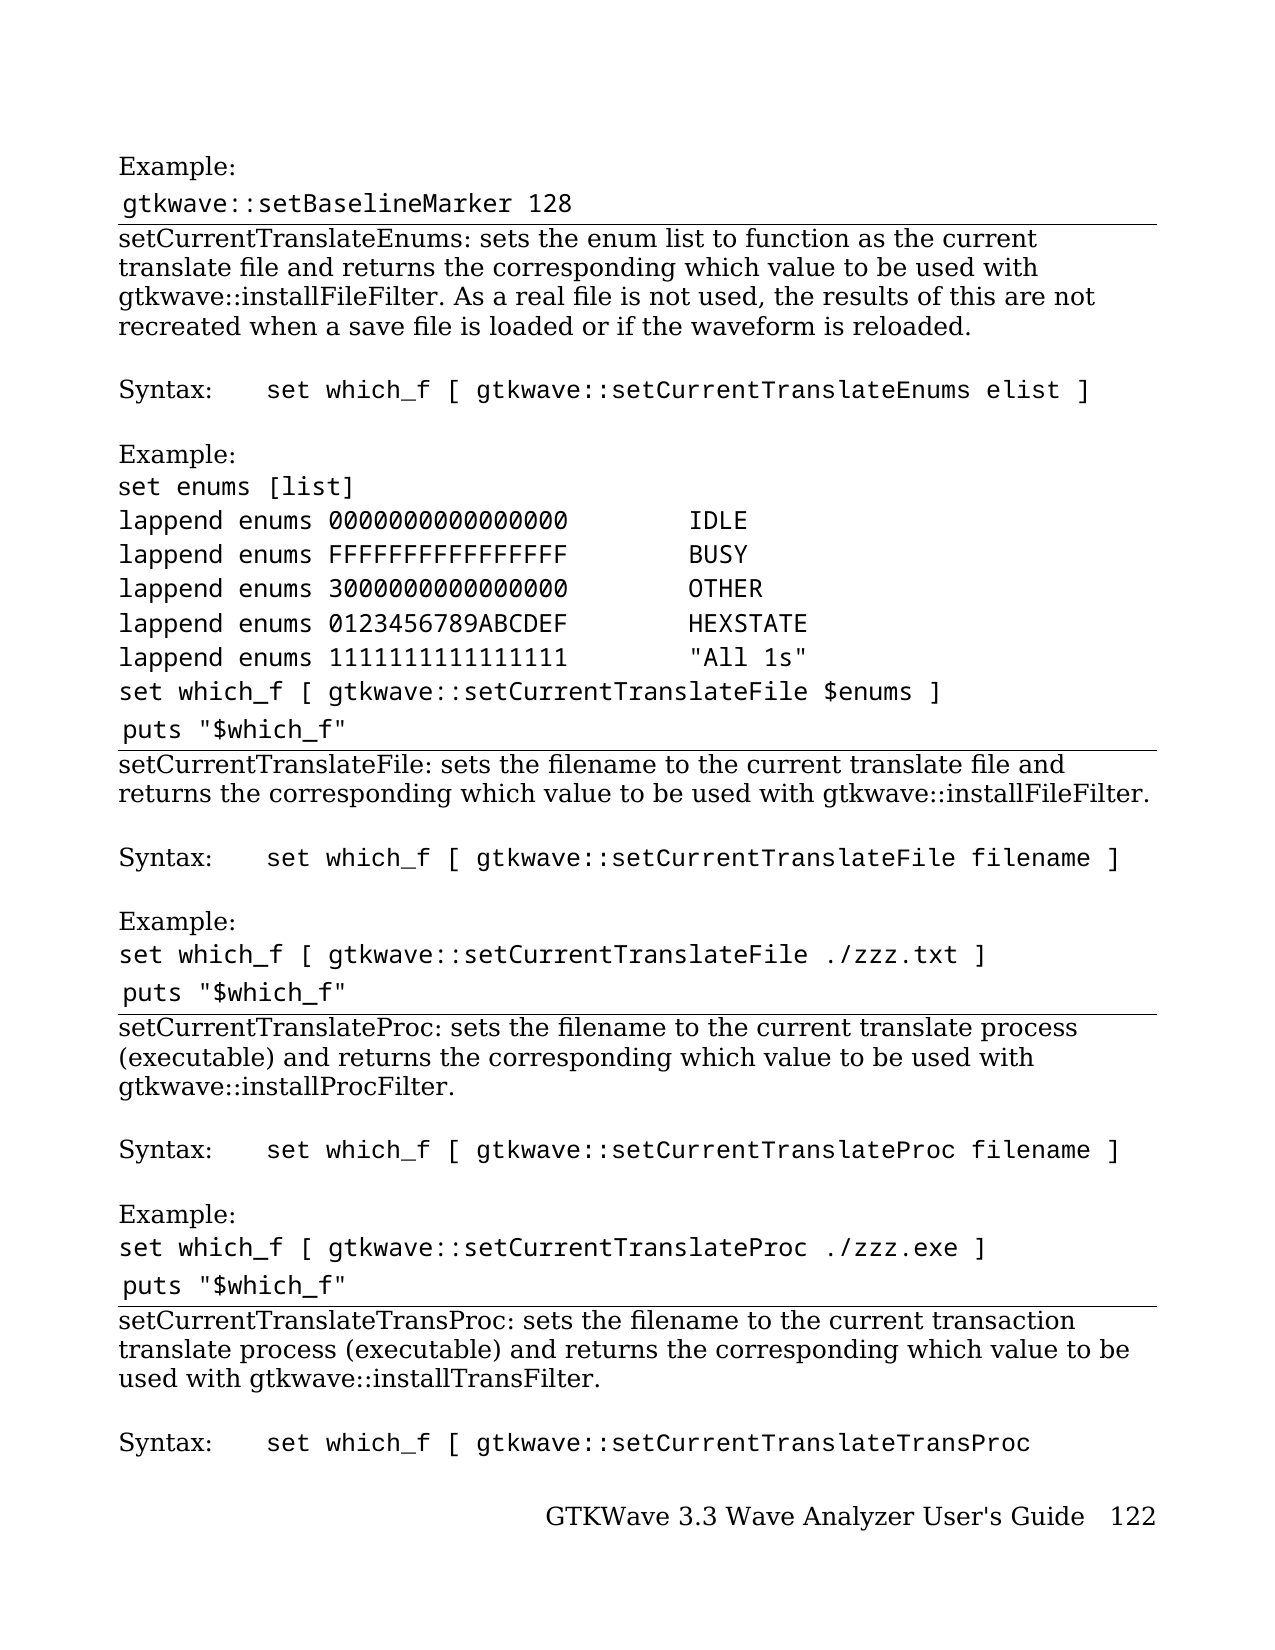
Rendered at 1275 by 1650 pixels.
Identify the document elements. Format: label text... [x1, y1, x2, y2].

text setCurrentTranslateTransProc: sets the filename to the current transaction translate process (executable) and returns the corresponding which value to be used with gtkwave::installTransFilter. [118, 1307, 1157, 1394]
text setCurrentTranslateEnums: sets the enum list to function as the current translate file and returns the corresponding which value to be used with gtkwave::installFileFilter. As a real file is not used, the results of this are not recreated when a save file is loaded or if the waveform is reloaded. [118, 225, 1157, 341]
text lappend enums 0000000000000000 IDLE [118, 503, 1157, 537]
text gtkwave::setBaselineMarker 128 [118, 181, 1157, 224]
text puts "$which_f" [118, 707, 1157, 750]
text setCurrentTranslateProc: sets the filename to the current translate process (executable) and returns the corresponding which value to be used with gtkwave::installProcFilter. [118, 1015, 1157, 1101]
text lappend enums 0123456789ABCDEF HEXSTATE [118, 605, 1157, 639]
text set which_f [ gtkwave::setCurrentTranslateFile ./zzz.txt ] [118, 937, 1157, 971]
text Example: [118, 152, 1157, 181]
text Example: [118, 440, 1157, 469]
text lappend enums FFFFFFFFFFFFFFFF BUSY [118, 537, 1157, 571]
text Example: [118, 907, 1157, 937]
text Syntax: set which_f [ gtkwave::setCurrentTranslateProc filename ] [118, 1135, 1157, 1166]
text lappend enums 1111111111111111 "All 1s" [118, 639, 1157, 673]
text puts "$which_f" [118, 1263, 1157, 1306]
text setCurrentTranslateFile: sets the filename to the current translate file and returns the corresponding which value to be used with gtkwave::installFileFilter. [118, 751, 1157, 809]
text set which_f [ gtkwave::setCurrentTranslateFile $enums ] [118, 673, 1157, 707]
text lappend enums 3000000000000000 OTHER [118, 571, 1157, 605]
text Example: [118, 1200, 1157, 1229]
text Syntax: set which_f [ gtkwave::setCurrentTranslateEnums elist ] [118, 375, 1157, 406]
text set which_f [ gtkwave::setCurrentTranslateProc ./zzz.exe ] [118, 1229, 1157, 1263]
text set enums [list] [118, 469, 1157, 503]
text Syntax: set which_f [ gtkwave::setCurrentTranslateFile filename ] [118, 843, 1157, 873]
text puts "$which_f" [118, 971, 1157, 1014]
text Syntax: set which_f [ gtkwave::setCurrentTranslateTransProc [118, 1428, 1157, 1458]
